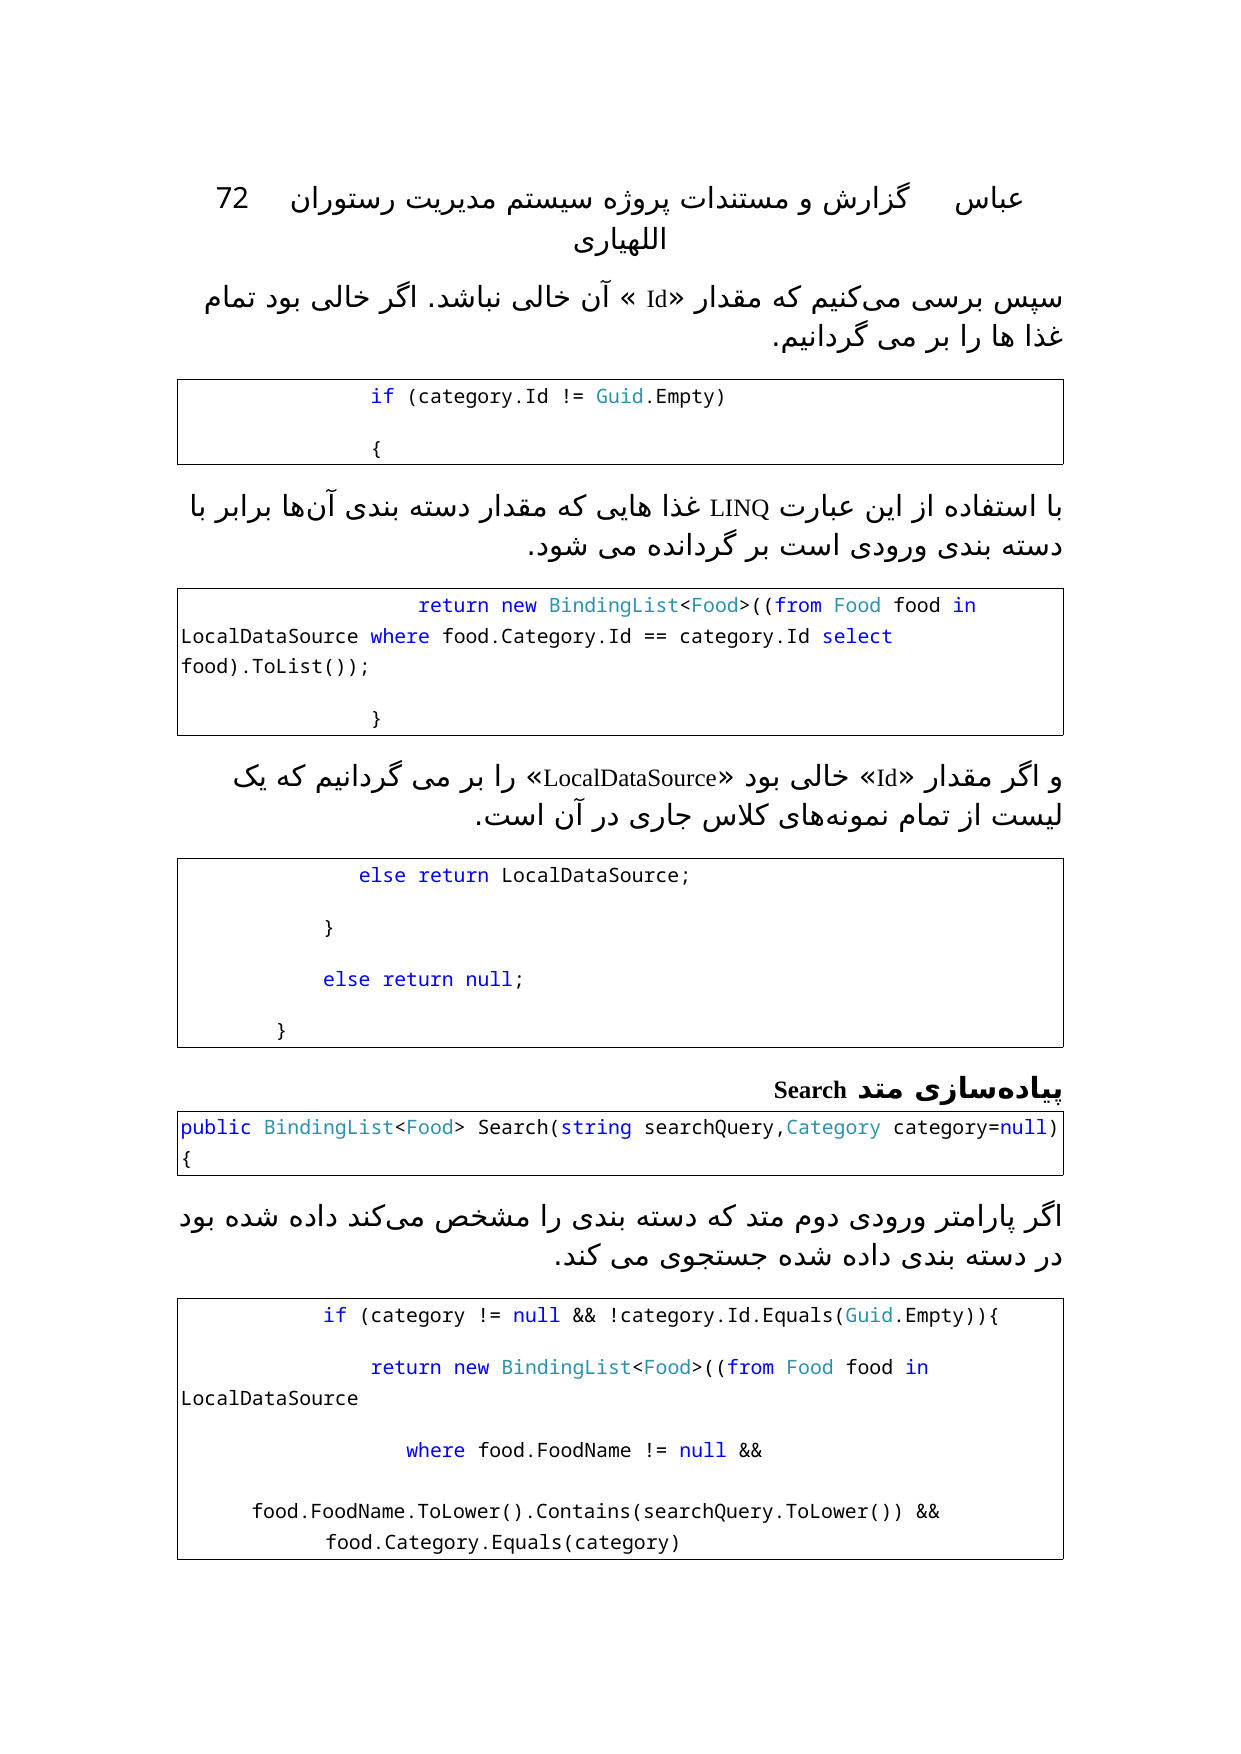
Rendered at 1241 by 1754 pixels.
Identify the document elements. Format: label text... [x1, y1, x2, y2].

text سپس برسی می‌کنیم که مقدار «Id » آن خالی نباشد. اگر خالی بود تمام غذا ها را بر می گردانیم. [177, 281, 1063, 353]
text else return LocalDataSource; [178, 859, 1063, 888]
text } [178, 910, 1063, 940]
subtitle پیاده‌سازی متد Search [177, 1072, 1063, 1106]
text با استفاده از این عبارت LINQ غذا هایی که مقدار دسته بندی آن‌ها برابر با دسته بندی ورودی است بر گردانده می شود. [177, 489, 1063, 562]
text { [178, 431, 1063, 464]
text return new BindingList<Food>((from Food food in LocalDataSource [178, 1350, 1063, 1411]
text else return null; [178, 962, 1063, 992]
text اگر پارامتر ورودی دوم متد که دسته بندی را مشخص می‌کند داده شده بود در دسته بندی داده شده جستجوی می کند. [177, 1199, 1063, 1272]
text } [178, 701, 1063, 735]
text } [178, 1013, 1063, 1047]
text و اگر مقدار «Id» خالی بود «LocalDataSource» را بر می گردانیم که یک لیست از تمام نمونه‌های کلاس جاری در آن است. [177, 759, 1063, 832]
text if (category != null && !category.Id.Equals(Guid.Empty)){ [178, 1299, 1063, 1328]
text where food.FoodName != null && food.FoodName.ToLower().Contains(searchQuery.ToLower()) && food.Category.Equals(category) [178, 1433, 1063, 1559]
text public BindingList<Food> Search(string searchQuery,Category category=null){ [178, 1112, 1063, 1175]
text if (category.Id != Guid.Empty) [178, 380, 1063, 409]
text return new BindingList<Food>((from Food food in LocalDataSource where food.Category.Id == category.Id select food).ToList()); [178, 589, 1063, 680]
